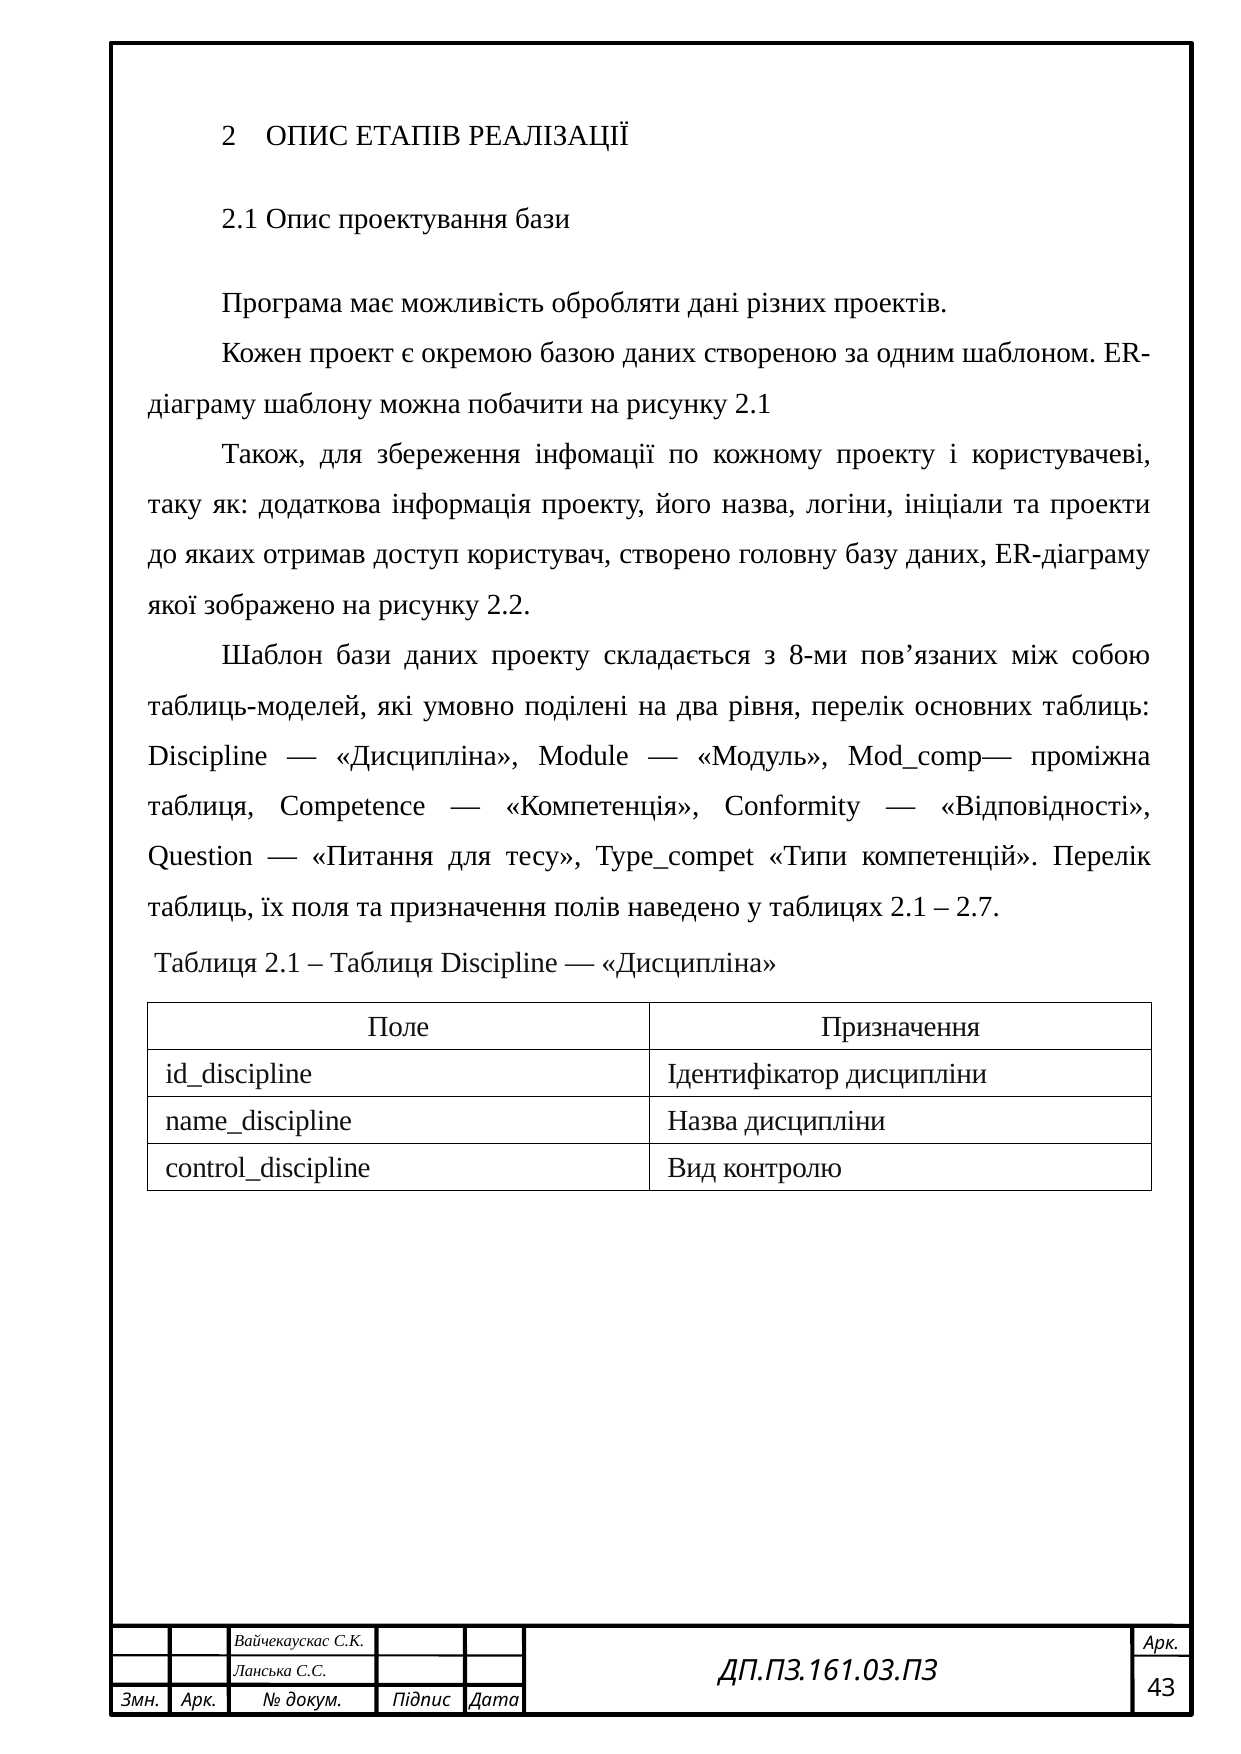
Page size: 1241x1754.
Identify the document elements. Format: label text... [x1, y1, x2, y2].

text Також, для збереження інфомації по кожному проекту і користувачеві, таку як: додаткова інформація проекту, його назва, логіни, ініціали та проекти до якаих отримав доступ користувач, створено головну базу даних, ER-діаграму якої зображено на рисунку 2.2. [148, 436, 1152, 621]
text 2.1 Опис проектування бази [148, 202, 1152, 235]
table_header Призначення [650, 1003, 1151, 1049]
text 2 опис етапів реалізації [148, 118, 1152, 152]
text Шаблон бази даних проекту складається з 8-ми пов’язаних між собою таблиць-моделей, які умовно поділені на два рівня, перелік основних таблиць: Discipline — «Дисципліна», Module — «Модуль», Mod_comp— проміжна таблиця, Competence — «Компетенція», Conformity — «Відповідності», Question — «Питання для тесу», Type_compet «Типи компетенцій». Перелік таблиць, їх поля та призначення полів наведено у таблицях 2.1 – 2.7. [148, 637, 1152, 922]
table_cell Вид контролю [650, 1144, 1151, 1190]
text Кожен проект є окремою базою даних створеною за одним шаблоном. ER-діаграму шаблону можна побачити на рисунку 2.1 [148, 335, 1152, 419]
table_cell control_discipline [148, 1144, 649, 1190]
table_cell Назва дисципліни [650, 1097, 1151, 1143]
table_cell name_discipline [148, 1097, 649, 1143]
text Програма має можливість обробляти дані різних проектів. [148, 285, 1152, 319]
table_header Поле [148, 1003, 649, 1049]
table_cell id_discipline [148, 1050, 649, 1096]
text Таблиця 2.1 – Таблиця Discipline — «Дисципліна» [148, 939, 1152, 985]
table_cell Ідентифікатор дисципліни [650, 1050, 1151, 1096]
